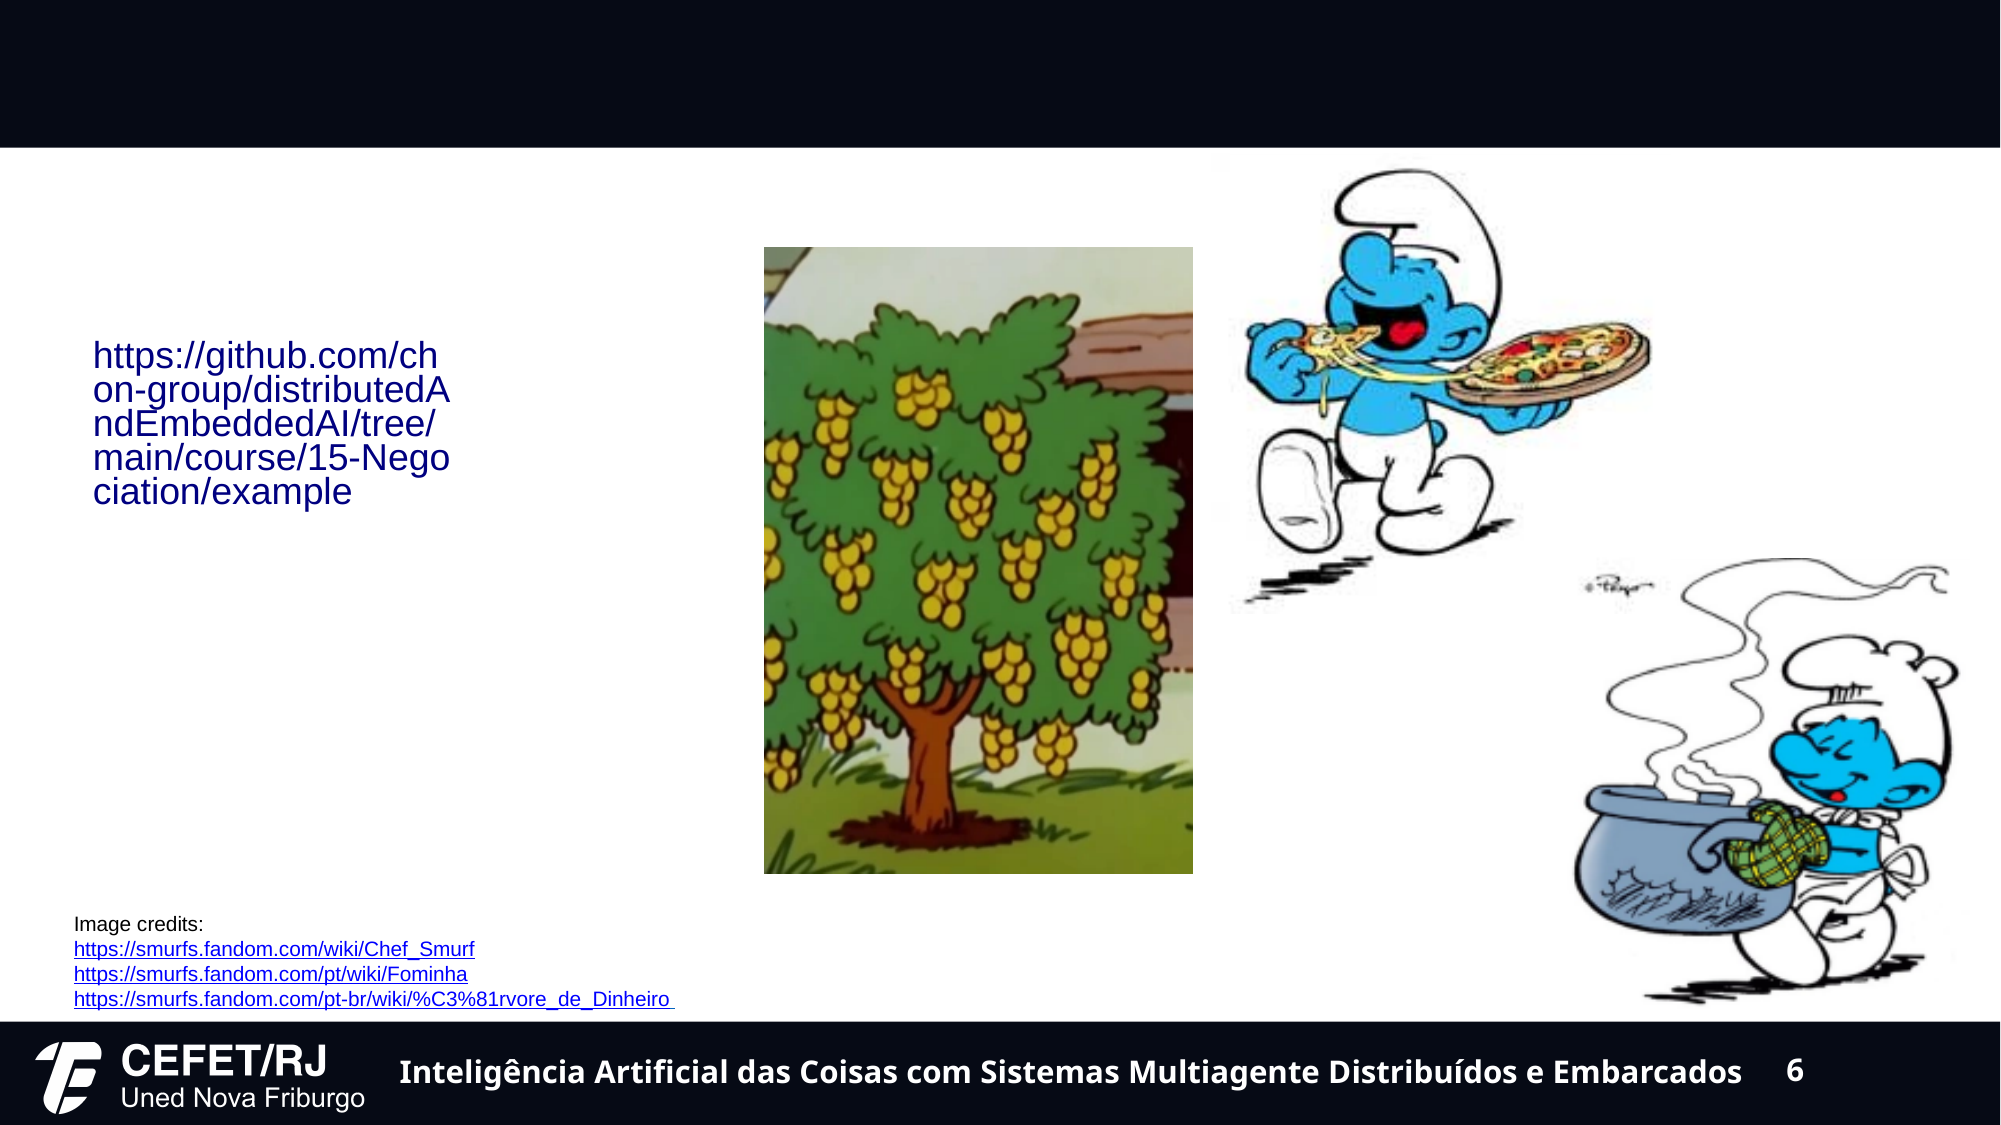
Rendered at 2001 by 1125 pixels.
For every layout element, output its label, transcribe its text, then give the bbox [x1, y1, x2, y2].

picture [764, 247, 1193, 874]
picture [0, 1001, 398, 1125]
text_box Image credits: https://smurfs.fandom.com/wiki/Chef_Smurf https://smurfs.fandom.com/pt/wiki/Fominha https://smurfs.fandom.com/pt-br/wiki/%C3%81rvore_de_Dinheiro [59, 903, 1374, 1018]
picture [1211, 153, 1970, 1011]
text_box https://github.com/chon-group/distributedAndEmbeddedAI/tree/main/course/15-Negociation/example [78, 326, 473, 798]
